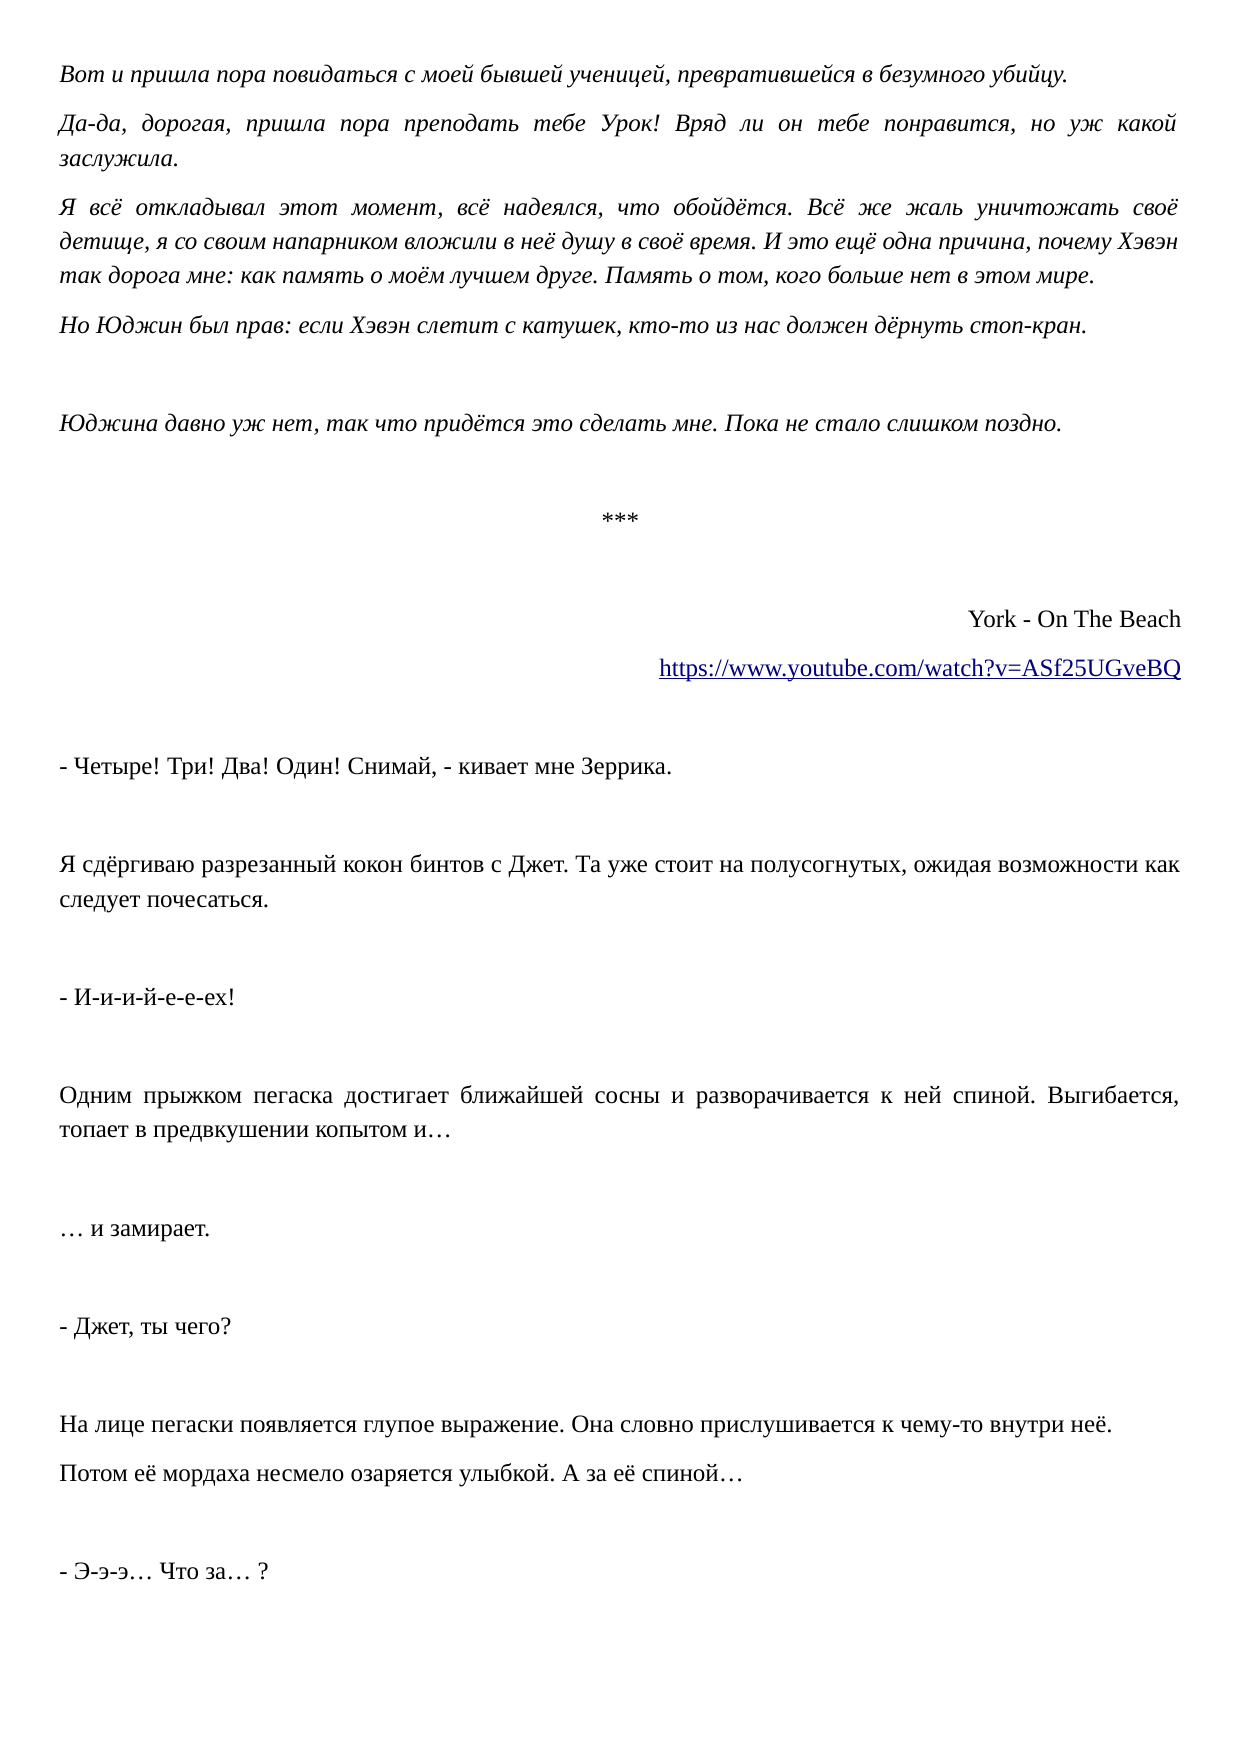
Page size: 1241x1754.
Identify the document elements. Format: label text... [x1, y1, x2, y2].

text Да-да, дорогая, пришла пора преподать тебе Урок! Вряд ли он тебе понравится, но уж какой заслужила. [59, 108, 1181, 171]
text Я всё откладывал этот момент, всё надеялся, что обойдётся. Всё же жаль уничтожать своё детище, я со своим напарником вложили в неё душу в своё время. И это ещё одна причина, почему Хэвэн так дорога мне: как память о моём лучшем друге. Память о том, кого больше нет в этом мире. [59, 192, 1181, 289]
text York - On The Beach [59, 604, 1181, 633]
text … и замирает. [59, 1213, 1181, 1241]
text - Четыре! Три! Два! Один! Снимай, - кивает мне Зеррика. [59, 751, 1181, 780]
text Я сдёргиваю разрезанный кокон бинтов с Джет. Та уже стоит на полусогнутых, ожидая возможности как следует почесаться. [59, 849, 1181, 913]
text Вот и пришла пора повидаться с моей бывшей ученицей, превратившейся в безумного убийцу. [59, 59, 1181, 88]
text - Э-э-э… Что за… ? [59, 1556, 1181, 1585]
text Одним прыжком пегаска достигает ближайшей сосны и разворачивается к ней спиной. Выгибается, топает в предвкушении копытом и… [59, 1080, 1181, 1143]
text - И-и-и-й-е-е-ех! [59, 982, 1181, 1011]
text Потом её мордаха несмело озаряется улыбкой. А за её спиной… [59, 1458, 1181, 1487]
text Но Юджин был прав: если Хэвэн слетит с катушек, кто-то из нас должен дёрнуть стоп-кран. [59, 310, 1181, 338]
text https://www.youtube.com/watch?v=ASf25UGveBQ [59, 653, 1181, 682]
text Юджина давно уж нет, так что придётся это сделать мне. Пока не стало слишком поздно. [59, 408, 1181, 437]
text *** [59, 506, 1181, 535]
text - Джет, ты чего? [59, 1311, 1181, 1339]
text На лице пегаски появляется глупое выражение. Она словно прислушивается к чему-то внутри неё. [59, 1409, 1181, 1438]
